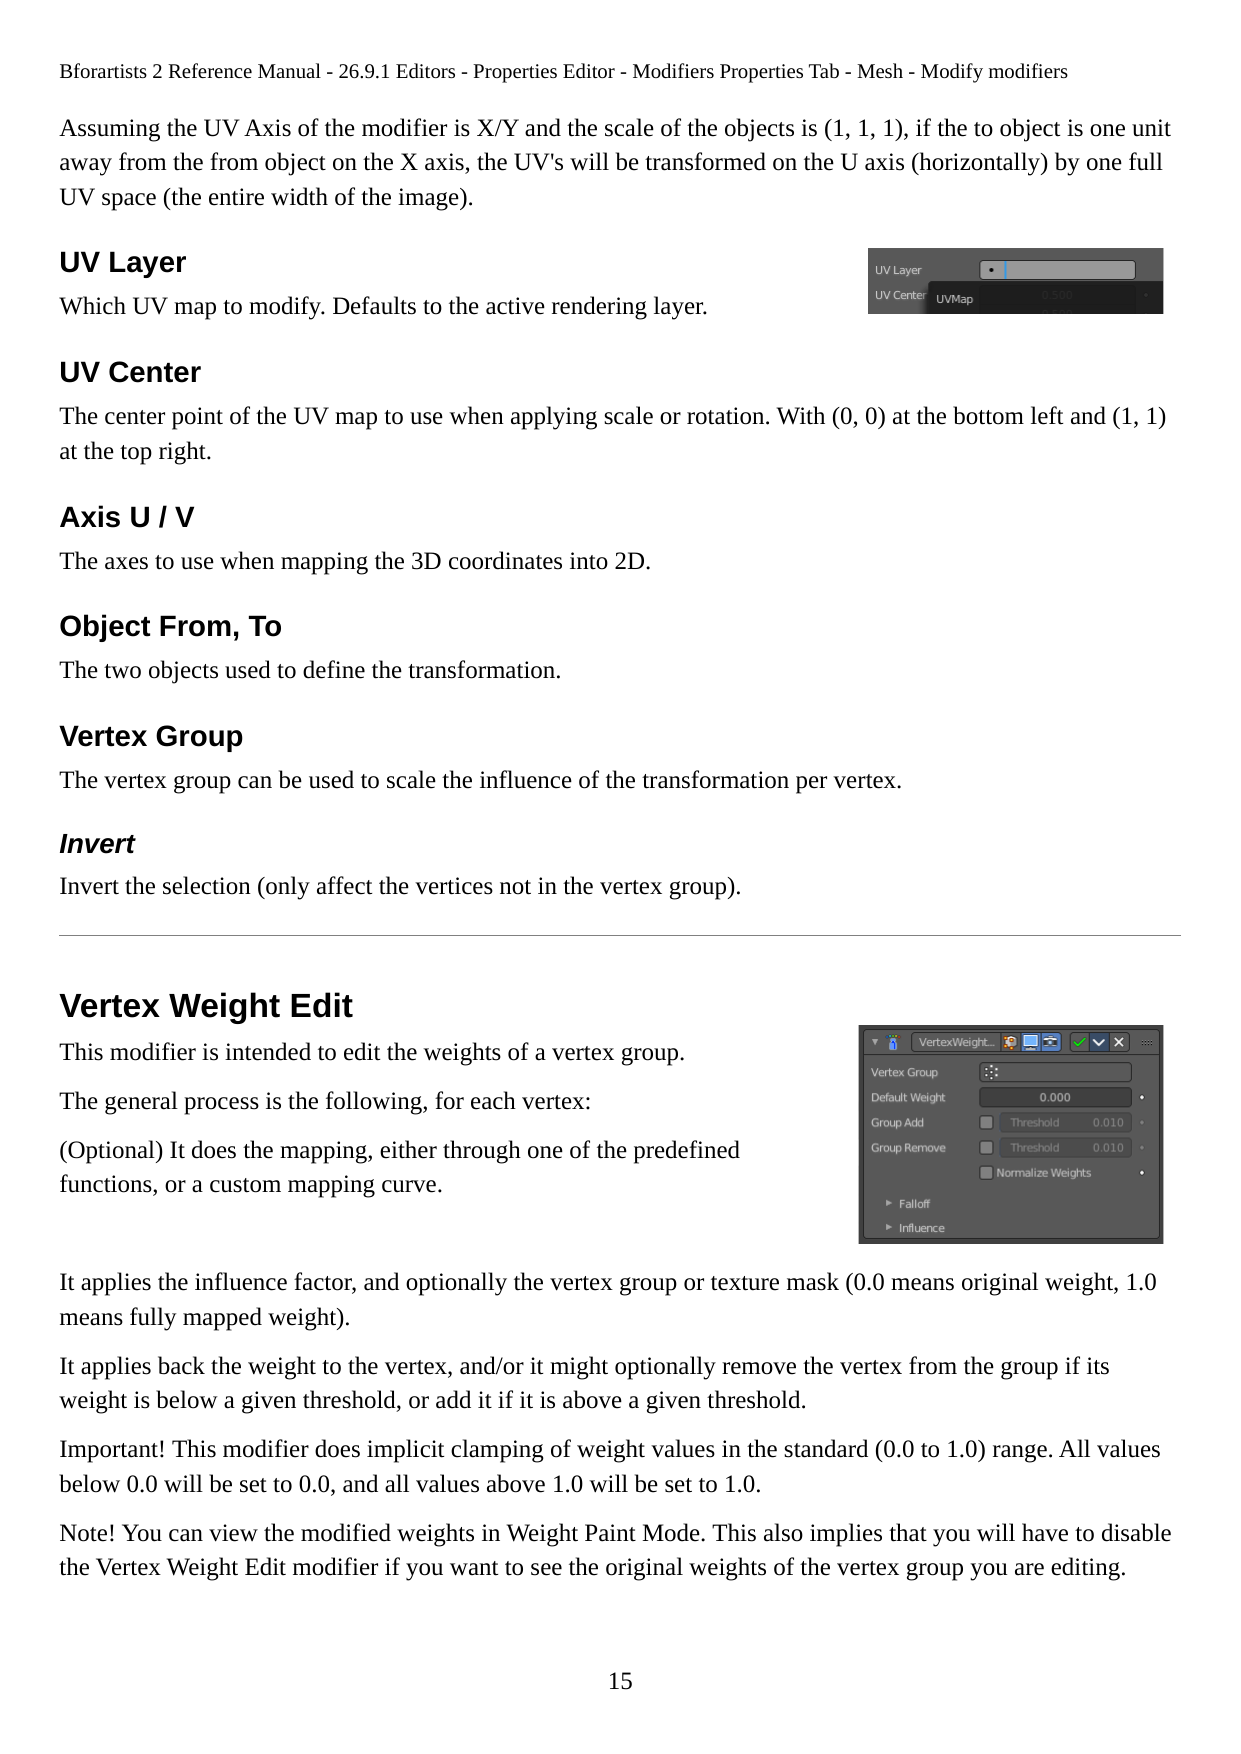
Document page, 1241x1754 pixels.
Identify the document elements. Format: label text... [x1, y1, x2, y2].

subtitle Axis U / V [59, 499, 1181, 533]
text The vertex group can be used to scale the influence of the transformation per vertex. [59, 766, 1181, 794]
text Important! This modifier does implicit clamping of weight values in the standard (0.0 to 1.0) range. All values below 0.0 will be set to 0.0, and all values above 1.0 will be set to 1.0. [59, 1434, 1181, 1498]
text The two objects used to define the transformation. [59, 656, 1181, 684]
text Assuming the UV Axis of the modifier is X/Y and the scale of the objects is (1, 1, 1), if the to object is one unit away from the from object on the X axis, the UV's will be transformed on the U axis (horizontally) by one full UV space (the entire width of the image). [59, 113, 1181, 210]
text (Optional) It does the mapping, either through one of the predefined functions, or a custom mapping curve. [59, 1135, 858, 1198]
text The center point of the UV map to use when applying scale or rotation. With (0, 0) at the bottom left and (1, 1) at the top right. [59, 401, 1181, 464]
text The axes to use when mapping the 3D coordinates into 2D. [59, 546, 1181, 574]
text The general process is the following, for each vertex: [59, 1086, 858, 1114]
text It applies back the weight to the vertex, and/or it might optionally remove the vertex from the group if its weight is below a given threshold, or add it if it is above a given threshold. [59, 1351, 1181, 1414]
text Note! You can view the modified weights in Weight Paint Mode. This also implies that you will have to disable the Vertex Weight Edit modifier if you want to see the original weights of the vertex group you are editing. [59, 1518, 1181, 1581]
picture [868, 248, 1164, 314]
text Invert the selection (only affect the vertices not in the vertex group). [59, 871, 1181, 900]
text This modifier is intended to edit the weights of a vertex group. [59, 1037, 858, 1065]
picture [858, 1025, 1164, 1244]
subtitle Object From, To [59, 609, 1181, 643]
subtitle Vertex Group [59, 719, 1181, 753]
text Which UV map to modify. Defaults to the active rendering layer. [59, 291, 1181, 320]
subtitle Vertex Weight Edit [59, 986, 1181, 1024]
subtitle UV Center [59, 355, 1181, 389]
text It applies the influence factor, and optionally the vertex group or texture mask (0.0 means original weight, 1.0 means fully mapped weight). [59, 1267, 1181, 1331]
subtitle UV Layer [59, 245, 1181, 279]
subtitle Invert [59, 827, 1181, 859]
